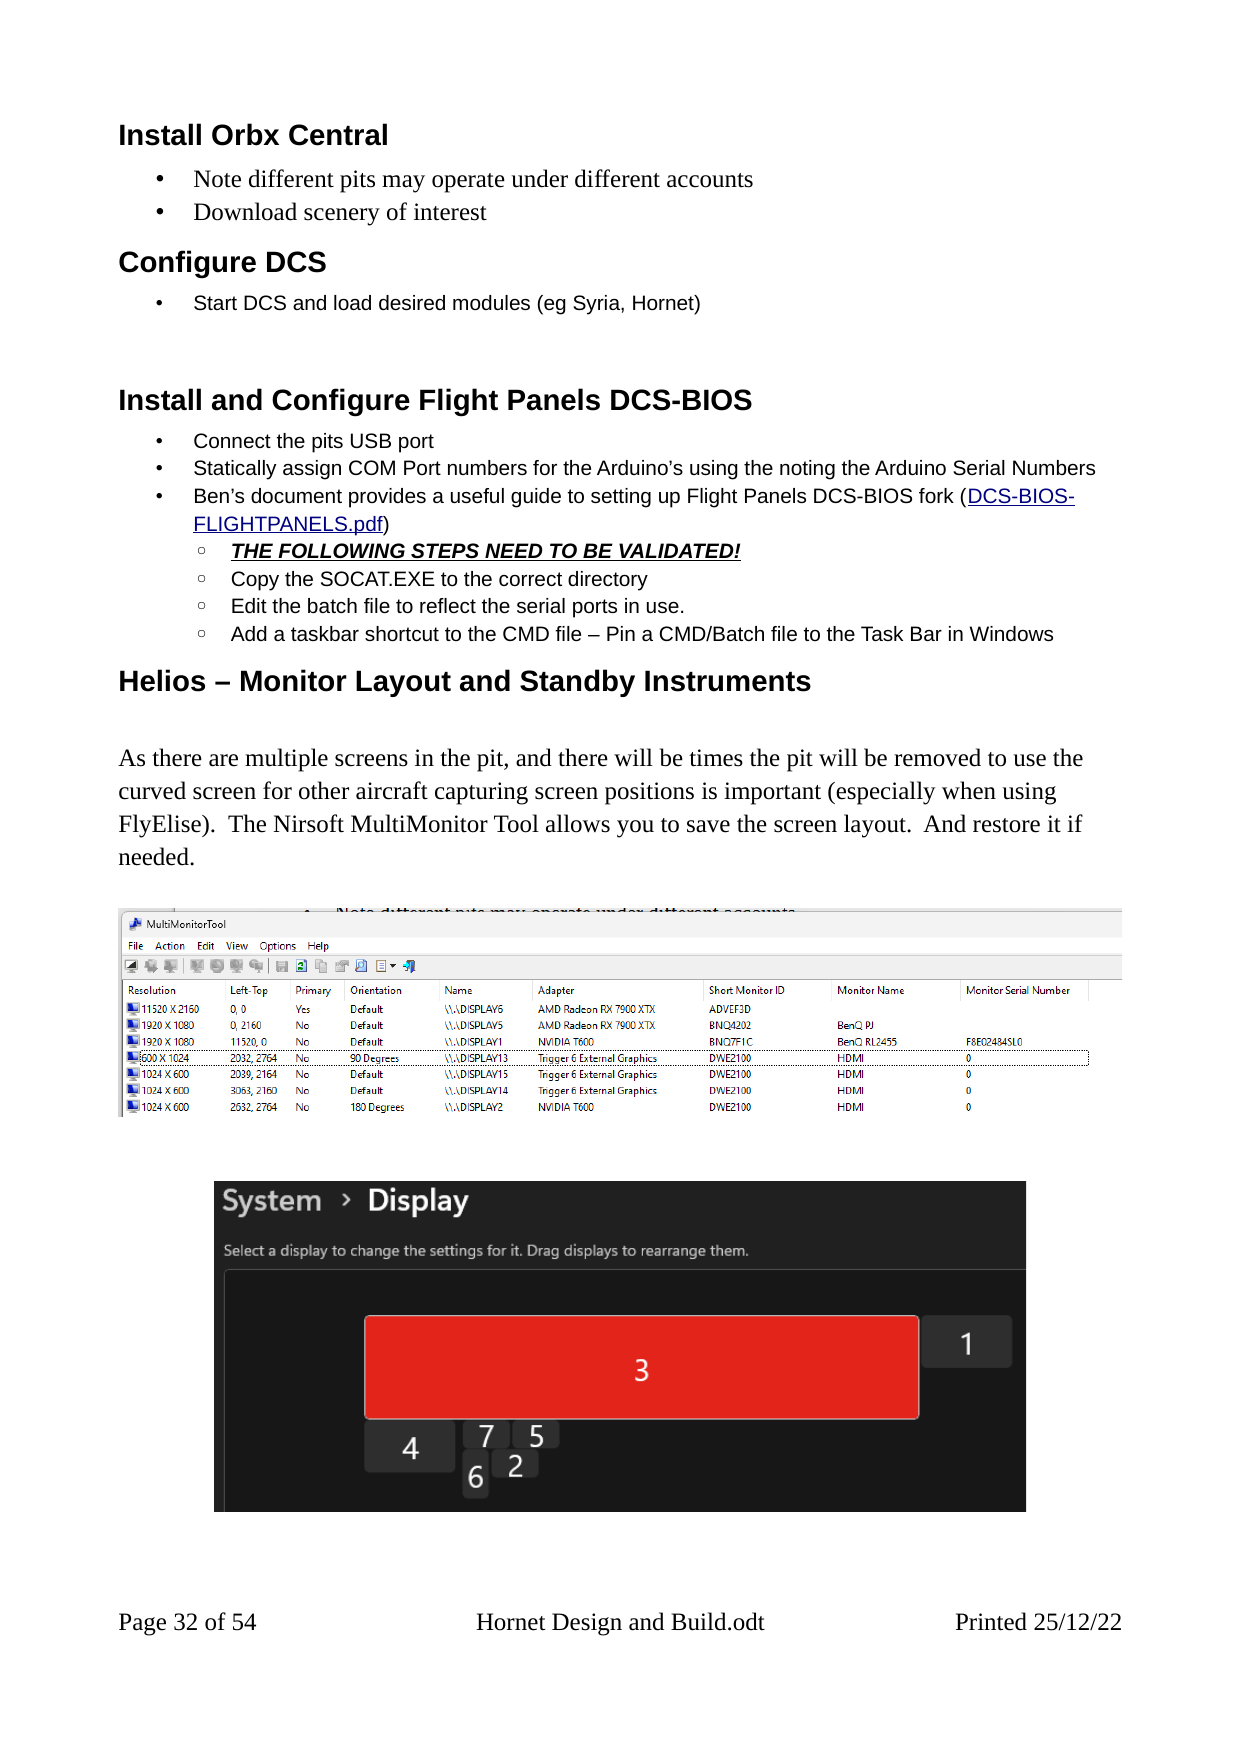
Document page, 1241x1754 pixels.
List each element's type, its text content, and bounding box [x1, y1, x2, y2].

subtitle Install Orbx Central [118, 118, 1122, 152]
list Add a taskbar shortcut to the CMD file – Pin a CMD/Batch file to the Task Bar in Windows [193, 622, 1122, 646]
list Note different pits may operate under different accounts [156, 164, 1122, 193]
list Edit the batch file to reflect the serial ports in use. [193, 594, 1122, 618]
picture [118, 908, 1123, 1117]
subtitle Install and Configure Flight Panels DCS-BIOS [118, 382, 1122, 416]
list Connect the pits USB port [156, 429, 1122, 453]
list Statically assign COM Port numbers for the Arduino’s using the noting the Arduino Serial Numbers [156, 456, 1122, 480]
list Download scenery of interest [156, 197, 1122, 226]
subtitle Helios – Monitor Layout and Standby Instruments [118, 664, 1122, 698]
picture [214, 1181, 1027, 1512]
text As there are multiple screens in the pit, and there will be times the pit will be removed to use the curved screen for other aircraft capturing screen positions is important (especially when using FlyElise). The Nirsoft MultiMonitor Tool allows you to save the screen layout. And restore it if needed. [118, 743, 1122, 871]
list Ben’s document provides a useful guide to setting up Flight Panels DCS-BIOS fork (DCS-BIOS-FLIGHTPANELS.pdf) [156, 484, 1122, 535]
list Start DCS and load desired modules (eg Syria, Hornet) [156, 291, 1122, 315]
list Copy the SOCAT.EXE to the correct directory [193, 567, 1122, 591]
subtitle Configure DCS [118, 245, 1122, 279]
list THE FOLLOWING STEPS NEED TO BE VALIDATED! [193, 539, 1122, 563]
